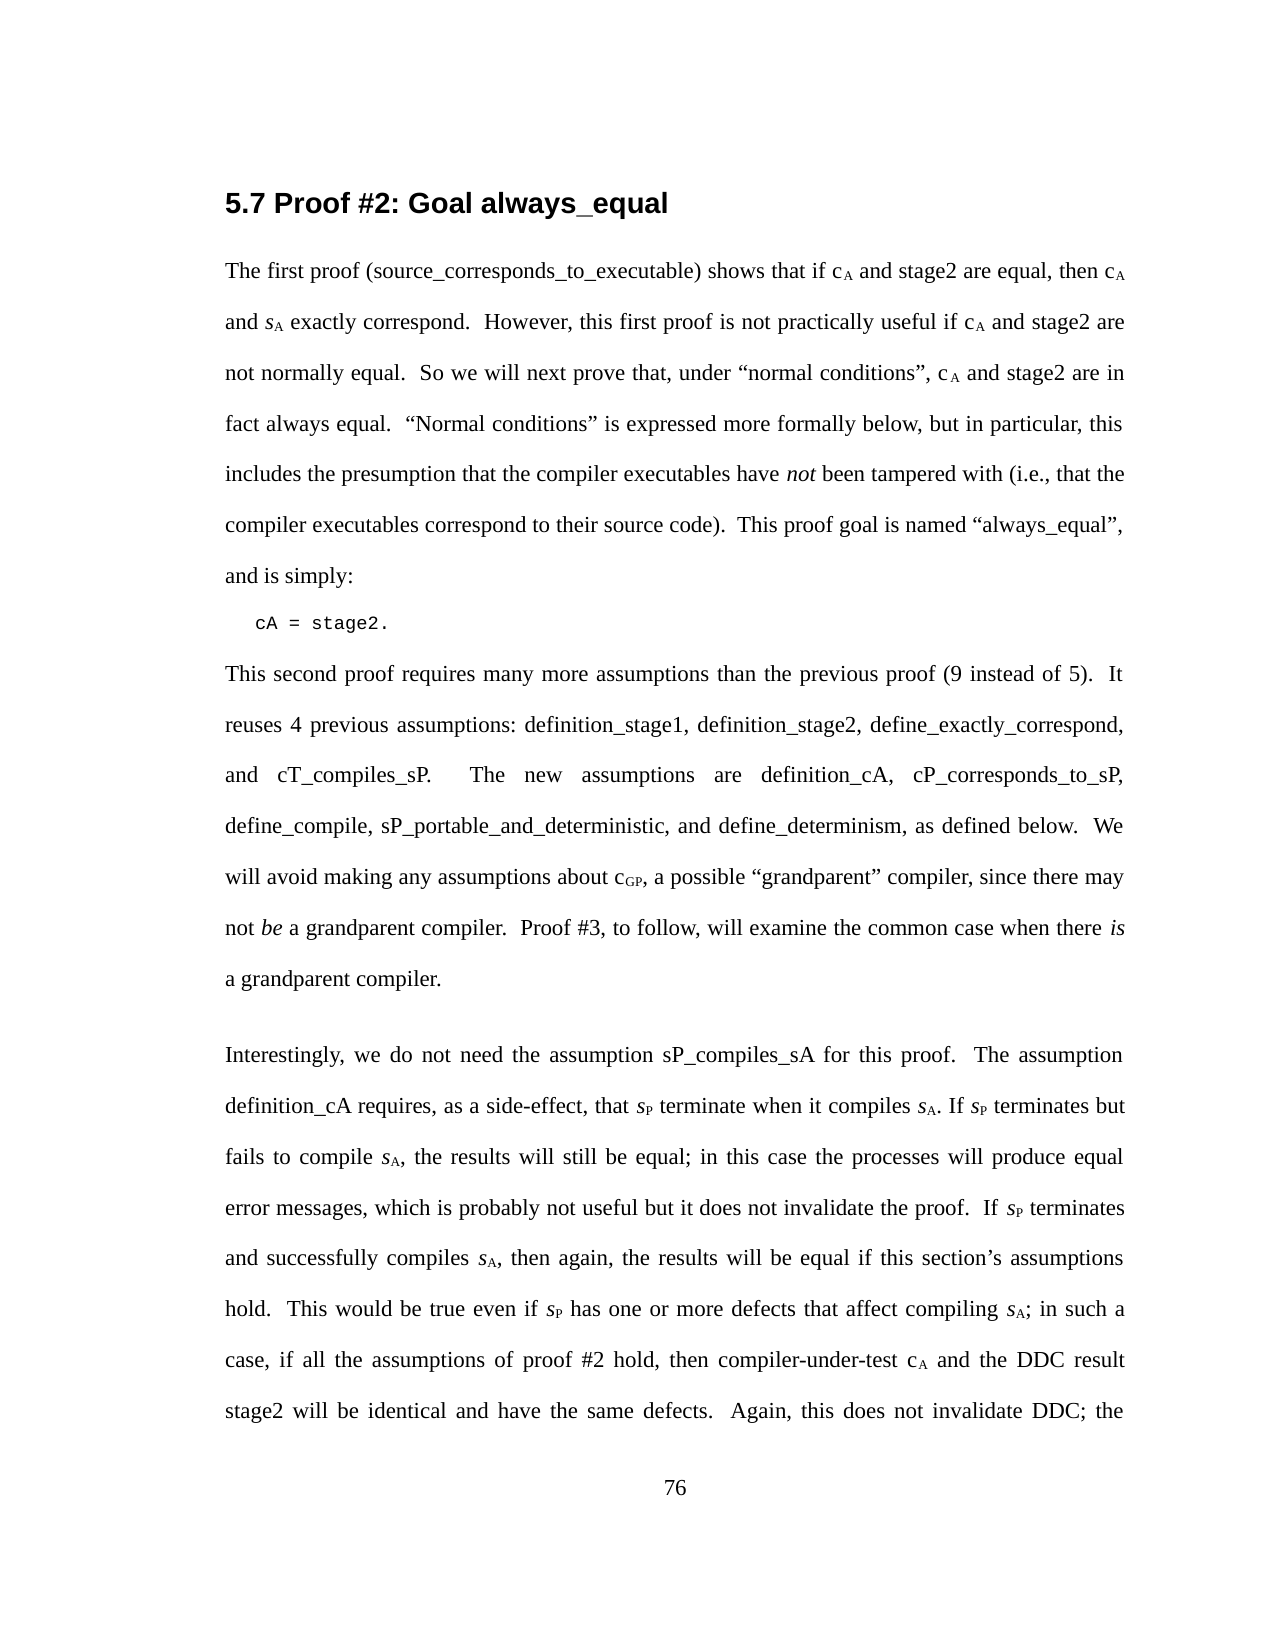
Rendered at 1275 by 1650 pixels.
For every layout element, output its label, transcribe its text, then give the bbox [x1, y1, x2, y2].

text cA = stage2. [225, 614, 1125, 635]
text This second proof requires many more assumptions than the previous proof (9 instead of 5). It reuses 4 previous assumptions: definition_stage1, definition_stage2, define_exactly_correspond, and cT_compiles_sP. The new assumptions are definition_cA, cP_corresponds_to_sP, define_compile, sP_portable_and_deterministic, and define_determinism, as defined below. We will avoid making any assumptions about cGP, a possible “grandparent” compiler, since there may not be a grandparent compiler. Proof #3, to follow, will examine the common case when there is a grandparent compiler. [225, 661, 1125, 991]
text The first proof (source_corresponds_to_executable) shows that if cA and stage2 are equal, then cA and sA exactly correspond. However, this first proof is not practically useful if cA and stage2 are not normally equal. So we will next prove that, under “normal conditions”, cA and stage2 are in fact always equal. “Normal conditions” is expressed more formally below, but in particular, this includes the presumption that the compiler executables have not been tampered with (i.e., that the compiler executables correspond to their source code). This proof goal is named “always_equal”, and is simply: [225, 258, 1125, 588]
text Interestingly, we do not need the assumption sP_compiles_sA for this proof. The assumption definition_cA requires, as a side-effect, that sP terminate when it compiles sA. If sP terminates but fails to compile sA, the results will still be equal; in this case the processes will produce equal error messages, which is probably not useful but it does not invalidate the proof. If sP terminates and successfully compiles sA, then again, the results will be equal if this section’s assumptions hold. This would be true even if sP has one or more defects that affect compiling sA; in such a case, if all the assumptions of proof #2 hold, then compiler-under-test cA and the DDC result stage2 will be identical and have the same defects. Again, this does not invalidate DDC; the [225, 1042, 1125, 1423]
subtitle Proof #2: Goal always_equal [225, 187, 1125, 220]
